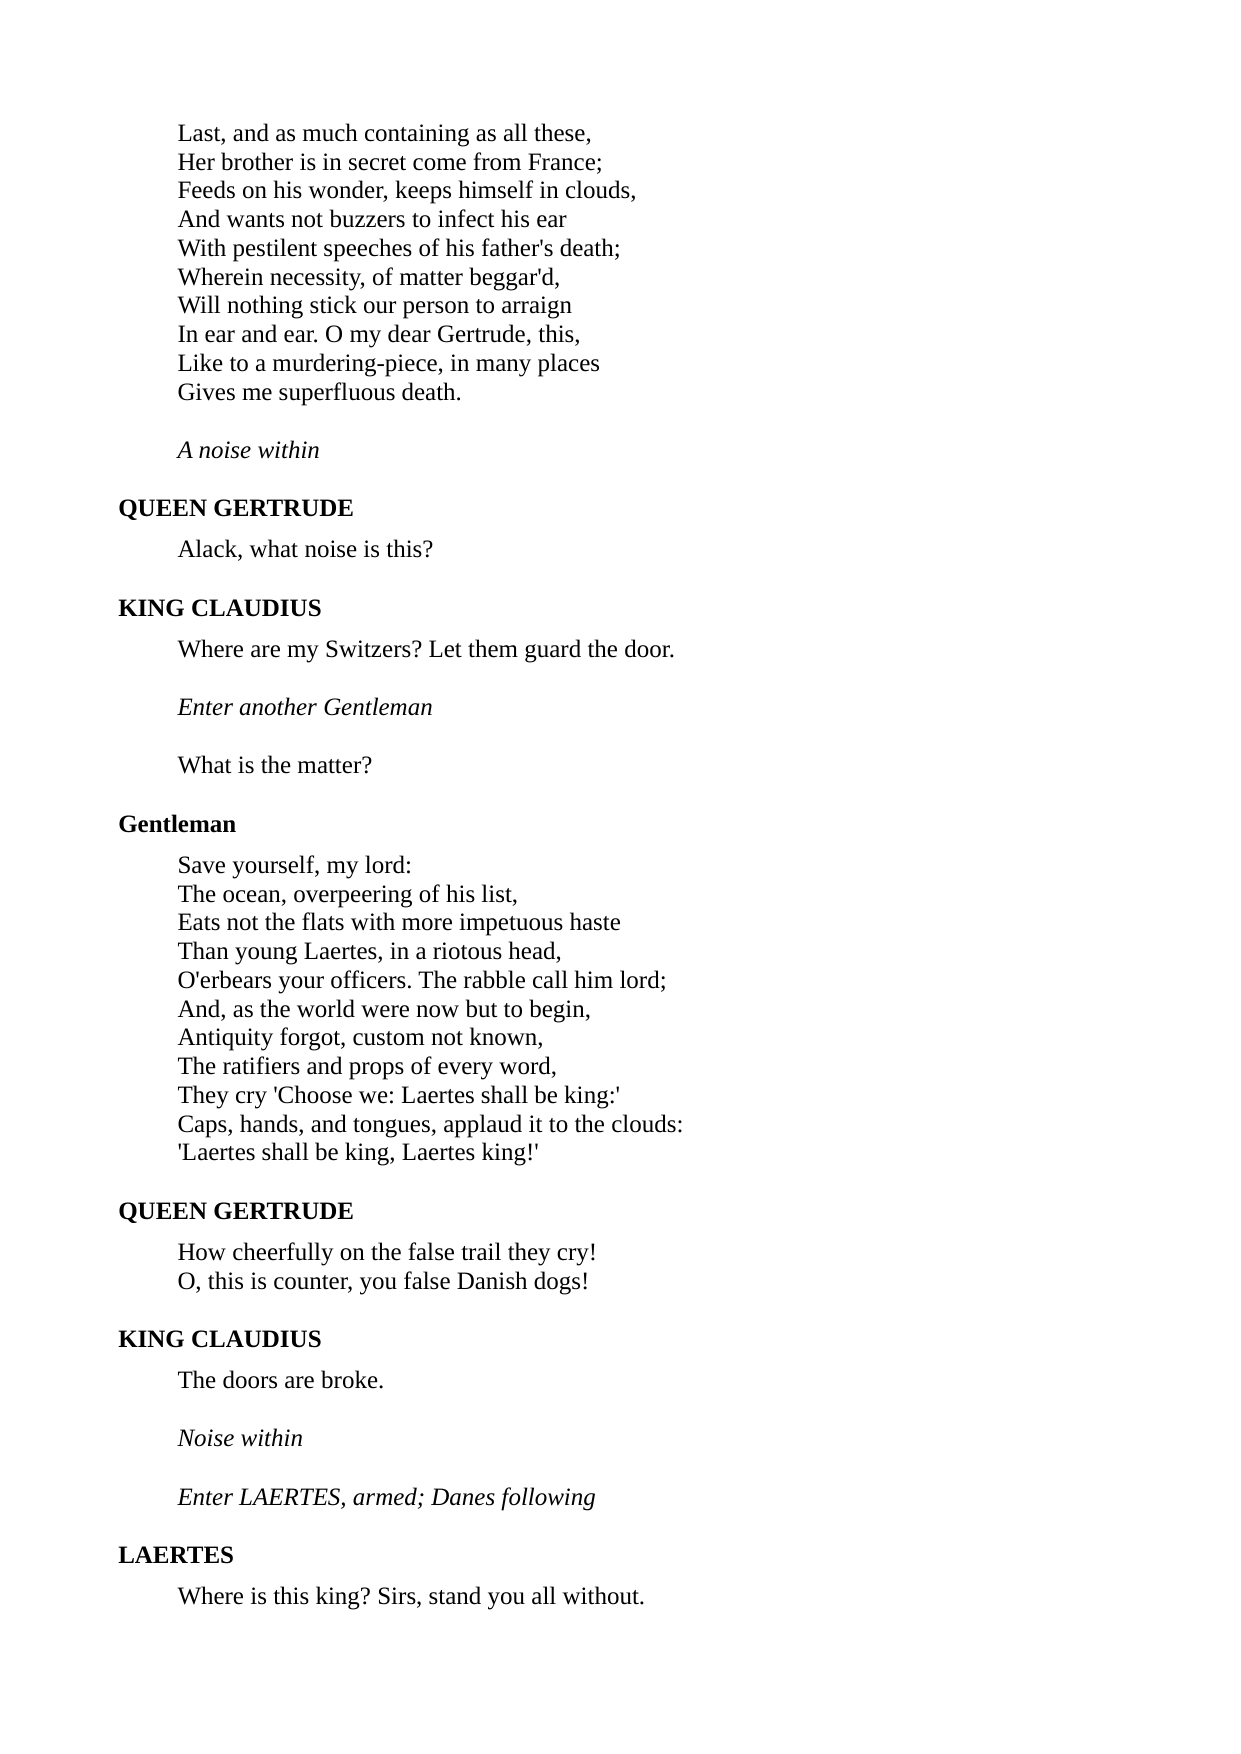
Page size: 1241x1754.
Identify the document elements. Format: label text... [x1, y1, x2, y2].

text KING CLAUDIUS [118, 593, 1122, 622]
text A noise within [177, 435, 1063, 464]
text Last, and as much containing as all these, Her brother is in secret come from France; Feeds on his wonder, keeps himself in clouds, And wants not buzzers to infect his ear With pestilent speeches of his father's death; Wherein necessity, of matter beggar'd, Will nothing stick our person to arraign In ear and ear. O my dear Gertrude, this, Like to a murdering-piece, in many places Gives me superfluous death. [177, 118, 1063, 406]
text Alack, what noise is this? [177, 534, 1063, 563]
text How cheerfully on the false trail they cry! O, this is counter, you false Danish dogs! [177, 1237, 1063, 1294]
text Where is this king? Sirs, stand you all without. [177, 1581, 1063, 1610]
text QUEEN GERTRUDE [118, 493, 1122, 522]
text KING CLAUDIUS [118, 1324, 1122, 1353]
text The doors are broke. [177, 1365, 1063, 1394]
text What is the matter? [177, 751, 1063, 779]
text Noise within [177, 1423, 1063, 1452]
text Gentleman [118, 809, 1122, 837]
text Save yourself, my lord: The ocean, overpeering of his list, Eats not the flats with more impetuous haste Than young Laertes, in a riotous head, O'erbears your officers. The rabble call him lord; And, as the world were now but to begin, Antiquity forgot, custom not known, The ratifiers and props of every word, They cry 'Choose we: Laertes shall be king:' Caps, hands, and tongues, applaud it to the clouds: 'Laertes shall be king, Laertes king!' [177, 850, 1063, 1166]
text Enter another Gentleman [177, 692, 1063, 721]
text Where are my Switzers? Let them guard the door. [177, 634, 1063, 663]
text Enter LAERTES, armed; Danes following [177, 1482, 1063, 1510]
text LAERTES [118, 1540, 1122, 1569]
text QUEEN GERTRUDE [118, 1196, 1122, 1224]
